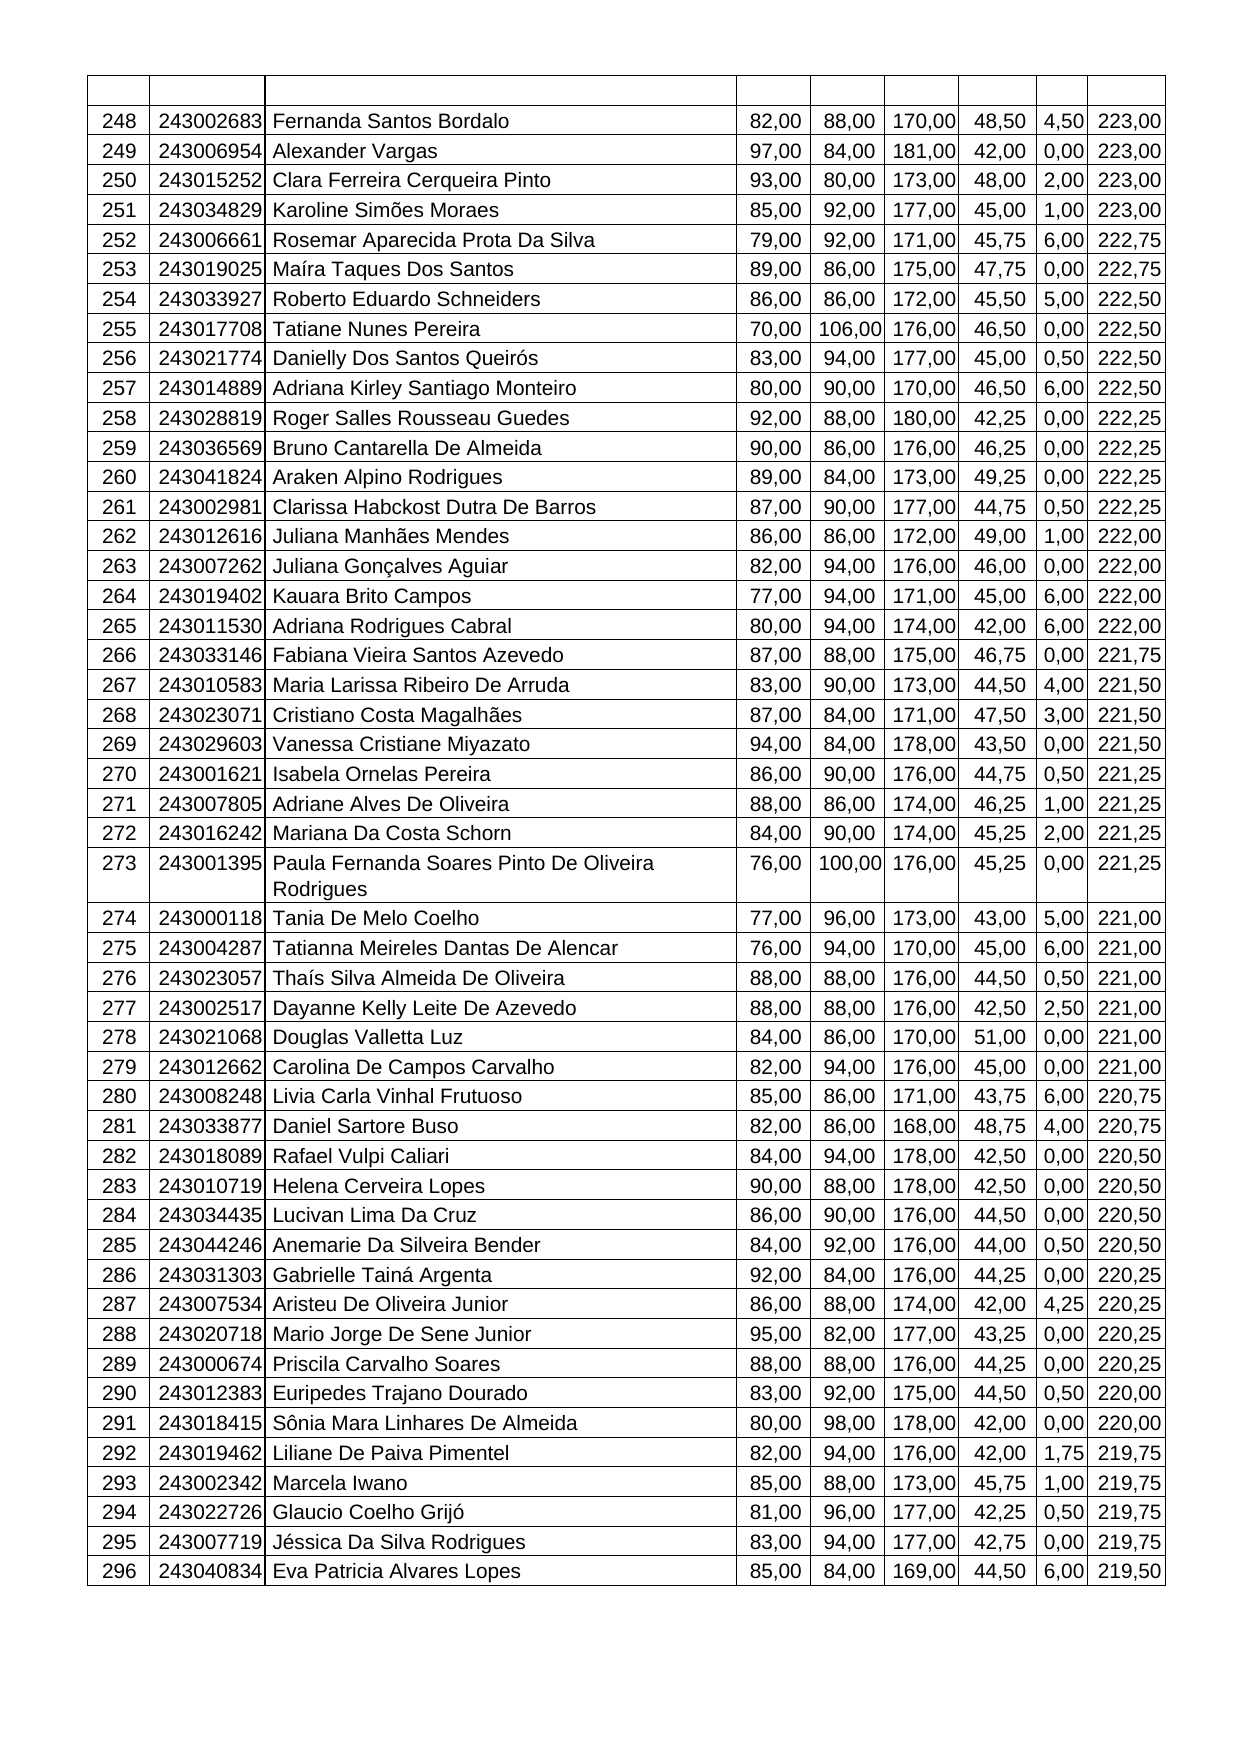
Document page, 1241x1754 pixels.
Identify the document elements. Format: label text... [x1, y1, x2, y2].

table_cell 92,00 [737, 1260, 810, 1288]
table_cell 272 [88, 818, 149, 847]
table_cell 85,00 [737, 195, 810, 223]
table_cell 6,00 [1037, 581, 1087, 609]
table_cell Tania De Melo Coelho [266, 903, 736, 932]
table_cell 46,50 [959, 373, 1036, 402]
table_cell 243012662 [150, 1052, 264, 1080]
table_cell [88, 76, 149, 105]
table_cell 243033927 [150, 284, 264, 312]
table_cell 173,00 [885, 903, 958, 932]
table_cell 243010583 [150, 670, 264, 698]
table_cell 0,50 [1037, 492, 1087, 520]
table_cell Mario Jorge De Sene Junior [266, 1319, 736, 1347]
table_cell Adriana Rodrigues Cabral [266, 610, 736, 639]
table_cell 80,00 [811, 165, 884, 194]
table_cell 106,00 [811, 314, 884, 342]
table_cell 219,50 [1088, 1556, 1165, 1585]
table_cell 80,00 [737, 610, 810, 639]
table_cell 176,00 [885, 314, 958, 342]
table_cell 220,25 [1088, 1349, 1165, 1377]
table_cell 42,00 [959, 1289, 1036, 1318]
table_cell 45,00 [959, 933, 1036, 962]
table_cell 282 [88, 1141, 149, 1169]
table_cell 220,50 [1088, 1200, 1165, 1229]
table_cell 250 [88, 165, 149, 194]
table_cell 284 [88, 1200, 149, 1229]
table_cell 85,00 [737, 1467, 810, 1496]
table_cell 177,00 [885, 343, 958, 372]
table_cell Fernanda Santos Bordalo [266, 106, 736, 134]
table_cell 51,00 [959, 1022, 1036, 1051]
table_cell 243004287 [150, 933, 264, 962]
table_cell 48,50 [959, 106, 1036, 134]
table_cell 45,25 [959, 848, 1036, 902]
table_cell 88,00 [737, 963, 810, 991]
table_cell Fabiana Vieira Santos Azevedo [266, 640, 736, 669]
table_cell 42,50 [959, 992, 1036, 1021]
table_cell 6,00 [1037, 1081, 1087, 1110]
table_cell 1,00 [1037, 195, 1087, 223]
table_cell 44,50 [959, 1200, 1036, 1229]
table_cell 176,00 [885, 1349, 958, 1377]
table_cell 221,25 [1088, 789, 1165, 817]
table_cell 76,00 [737, 848, 810, 902]
table_cell 88,00 [811, 1467, 884, 1496]
table_cell 243002981 [150, 492, 264, 520]
table_cell 45,50 [959, 284, 1036, 312]
table_cell Cristiano Costa Magalhães [266, 700, 736, 728]
table_cell 92,00 [811, 1378, 884, 1407]
table_cell 243016242 [150, 818, 264, 847]
table_cell 87,00 [737, 492, 810, 520]
table_cell 243008248 [150, 1081, 264, 1110]
table_cell 0,50 [1037, 343, 1087, 372]
table_cell 221,00 [1088, 1052, 1165, 1080]
table_cell 47,50 [959, 700, 1036, 728]
table_cell Clara Ferreira Cerqueira Pinto [266, 165, 736, 194]
table_cell 94,00 [811, 933, 884, 962]
table_cell 176,00 [885, 759, 958, 787]
table_cell 289 [88, 1349, 149, 1377]
table_cell 223,00 [1088, 135, 1165, 164]
table_cell 243031303 [150, 1260, 264, 1288]
table_cell 243011530 [150, 610, 264, 639]
table_cell 86,00 [811, 521, 884, 550]
table_cell 44,50 [959, 1556, 1036, 1585]
table_cell 42,00 [959, 1438, 1036, 1466]
table_cell 86,00 [737, 759, 810, 787]
table_cell 222,00 [1088, 551, 1165, 580]
table_cell 243022726 [150, 1497, 264, 1526]
table_cell 48,75 [959, 1111, 1036, 1140]
table_cell 292 [88, 1438, 149, 1466]
table_cell 0,00 [1037, 1052, 1087, 1080]
table_cell 94,00 [811, 1438, 884, 1466]
table_cell 0,00 [1037, 848, 1087, 902]
table_cell 88,00 [811, 403, 884, 431]
table_cell 175,00 [885, 254, 958, 283]
table_cell 176,00 [885, 848, 958, 902]
table_cell 222,50 [1088, 343, 1165, 372]
table_cell 221,00 [1088, 903, 1165, 932]
table_cell 243044246 [150, 1230, 264, 1258]
table_cell Clarissa Habckost Dutra De Barros [266, 492, 736, 520]
table_cell 222,50 [1088, 314, 1165, 342]
table_cell 77,00 [737, 903, 810, 932]
table_cell 294 [88, 1497, 149, 1526]
table_cell 0,50 [1037, 963, 1087, 991]
table_cell 291 [88, 1408, 149, 1437]
table_cell 273 [88, 848, 149, 902]
table_cell 6,00 [1037, 1556, 1087, 1585]
table_cell 170,00 [885, 106, 958, 134]
table_cell Carolina De Campos Carvalho [266, 1052, 736, 1080]
table_cell 221,50 [1088, 729, 1165, 758]
table_cell Araken Alpino Rodrigues [266, 462, 736, 491]
table_cell 6,00 [1037, 373, 1087, 402]
table_cell 264 [88, 581, 149, 609]
table_cell 269 [88, 729, 149, 758]
table_cell 0,00 [1037, 1527, 1087, 1555]
table_cell 0,50 [1037, 759, 1087, 787]
table_cell 258 [88, 403, 149, 431]
table_cell 288 [88, 1319, 149, 1347]
table_cell 175,00 [885, 640, 958, 669]
table_cell Marcela Iwano [266, 1467, 736, 1496]
table_cell 243034435 [150, 1200, 264, 1229]
table_cell 243001621 [150, 759, 264, 787]
table_cell 268 [88, 700, 149, 728]
table_cell 2,50 [1037, 992, 1087, 1021]
table_cell 174,00 [885, 818, 958, 847]
table_cell 223,00 [1088, 165, 1165, 194]
table_cell 223,00 [1088, 195, 1165, 223]
table_cell 2,00 [1037, 165, 1087, 194]
table_cell 94,00 [811, 1527, 884, 1555]
table_cell [150, 76, 264, 105]
table_cell 76,00 [737, 933, 810, 962]
table_cell 44,25 [959, 1260, 1036, 1288]
table_cell Livia Carla Vinhal Frutuoso [266, 1081, 736, 1110]
table_cell 259 [88, 432, 149, 461]
table_cell 252 [88, 225, 149, 253]
table_cell 45,00 [959, 1052, 1036, 1080]
table_cell 0,00 [1037, 640, 1087, 669]
table_cell 84,00 [737, 818, 810, 847]
table_cell 84,00 [737, 1141, 810, 1169]
table_cell 82,00 [737, 1438, 810, 1466]
table_cell 44,75 [959, 492, 1036, 520]
table_cell 88,00 [737, 1349, 810, 1377]
table_cell Liliane De Paiva Pimentel [266, 1438, 736, 1466]
table_cell 222,25 [1088, 403, 1165, 431]
table_cell 0,00 [1037, 1022, 1087, 1051]
table_cell 44,75 [959, 759, 1036, 787]
table_cell 45,00 [959, 195, 1036, 223]
table_cell 49,00 [959, 521, 1036, 550]
table_cell 255 [88, 314, 149, 342]
table_cell 0,50 [1037, 1378, 1087, 1407]
table_cell 0,00 [1037, 135, 1087, 164]
table_cell 97,00 [737, 135, 810, 164]
table_cell 221,00 [1088, 992, 1165, 1021]
table_cell 43,25 [959, 1319, 1036, 1347]
table_cell 49,25 [959, 462, 1036, 491]
table_cell 84,00 [811, 729, 884, 758]
table_cell 47,75 [959, 254, 1036, 283]
table_cell 44,50 [959, 670, 1036, 698]
table_cell 220,50 [1088, 1170, 1165, 1199]
table_cell 283 [88, 1170, 149, 1199]
table_cell [266, 76, 736, 105]
table_cell 88,00 [811, 640, 884, 669]
table_cell 176,00 [885, 1052, 958, 1080]
table_cell 92,00 [737, 403, 810, 431]
table_cell 219,75 [1088, 1467, 1165, 1496]
table_cell 82,00 [737, 1052, 810, 1080]
table_cell 243019025 [150, 254, 264, 283]
table_cell 243018089 [150, 1141, 264, 1169]
table_cell Danielly Dos Santos Queirós [266, 343, 736, 372]
table_cell 243040834 [150, 1556, 264, 1585]
table_cell 77,00 [737, 581, 810, 609]
table_cell 90,00 [737, 1170, 810, 1199]
table_cell Paula Fernanda Soares Pinto De Oliveira Rodrigues [266, 848, 736, 902]
table_cell Mariana Da Costa Schorn [266, 818, 736, 847]
table_cell 276 [88, 963, 149, 991]
table_cell [737, 76, 810, 105]
table_cell 90,00 [811, 818, 884, 847]
table_cell 243018415 [150, 1408, 264, 1437]
table_cell 5,00 [1037, 284, 1087, 312]
table_cell 178,00 [885, 1170, 958, 1199]
table_cell 46,75 [959, 640, 1036, 669]
table_cell 1,00 [1037, 1467, 1087, 1496]
table_cell Aristeu De Oliveira Junior [266, 1289, 736, 1318]
table_cell 44,25 [959, 1349, 1036, 1377]
table_cell 92,00 [811, 195, 884, 223]
table_cell 1,00 [1037, 789, 1087, 817]
table_cell 88,00 [811, 963, 884, 991]
table_cell 0,00 [1037, 403, 1087, 431]
table_cell Eva Patricia Alvares Lopes [266, 1556, 736, 1585]
table_cell 94,00 [811, 343, 884, 372]
table_cell 0,00 [1037, 729, 1087, 758]
table_cell 0,00 [1037, 1170, 1087, 1199]
table_cell Glaucio Coelho Grijó [266, 1497, 736, 1526]
table_cell Sônia Mara Linhares De Almeida [266, 1408, 736, 1437]
table_cell 171,00 [885, 225, 958, 253]
table_cell 249 [88, 135, 149, 164]
table_cell 220,50 [1088, 1230, 1165, 1258]
table_cell 219,75 [1088, 1438, 1165, 1466]
table_cell 88,00 [811, 1170, 884, 1199]
table_cell 45,75 [959, 225, 1036, 253]
table_cell 221,25 [1088, 848, 1165, 902]
table_cell 243002342 [150, 1467, 264, 1496]
table_cell 42,00 [959, 135, 1036, 164]
table_cell 176,00 [885, 1230, 958, 1258]
table_cell 82,00 [811, 1319, 884, 1347]
table_cell Lucivan Lima Da Cruz [266, 1200, 736, 1229]
table_cell 175,00 [885, 1378, 958, 1407]
table_cell 278 [88, 1022, 149, 1051]
table_cell 46,25 [959, 432, 1036, 461]
table_cell 243036569 [150, 432, 264, 461]
table_cell 2,00 [1037, 818, 1087, 847]
table_cell 220,25 [1088, 1289, 1165, 1318]
table_cell Isabela Ornelas Pereira [266, 759, 736, 787]
table_cell 176,00 [885, 963, 958, 991]
table_cell 84,00 [811, 1260, 884, 1288]
table_cell 221,25 [1088, 759, 1165, 787]
table_cell Tatiane Nunes Pereira [266, 314, 736, 342]
table_cell 81,00 [737, 1497, 810, 1526]
table_cell 83,00 [737, 343, 810, 372]
table_cell 88,00 [811, 1289, 884, 1318]
table_cell 87,00 [737, 640, 810, 669]
table_cell 174,00 [885, 610, 958, 639]
table_cell 243012616 [150, 521, 264, 550]
table_cell 90,00 [737, 432, 810, 461]
table_cell 45,25 [959, 818, 1036, 847]
table_cell 171,00 [885, 581, 958, 609]
table_cell 221,00 [1088, 933, 1165, 962]
table_cell 43,50 [959, 729, 1036, 758]
table_cell 220,75 [1088, 1081, 1165, 1110]
table_cell 220,75 [1088, 1111, 1165, 1140]
table_cell 90,00 [811, 670, 884, 698]
table_cell 177,00 [885, 492, 958, 520]
table_cell 0,00 [1037, 462, 1087, 491]
table_cell 174,00 [885, 1289, 958, 1318]
table_cell 243007805 [150, 789, 264, 817]
table_cell 0,00 [1037, 1141, 1087, 1169]
table_cell 173,00 [885, 462, 958, 491]
table_cell 243021774 [150, 343, 264, 372]
table_cell 88,00 [811, 992, 884, 1021]
table_cell [1088, 76, 1165, 105]
table_cell 266 [88, 640, 149, 669]
table_cell 243023057 [150, 963, 264, 991]
table_cell 219,75 [1088, 1497, 1165, 1526]
table_cell 43,00 [959, 903, 1036, 932]
table_cell Juliana Manhães Mendes [266, 521, 736, 550]
table_cell 171,00 [885, 700, 958, 728]
table_cell 296 [88, 1556, 149, 1585]
table_cell 96,00 [811, 1497, 884, 1526]
table_cell 173,00 [885, 1467, 958, 1496]
table_cell 271 [88, 789, 149, 817]
table_cell 243019402 [150, 581, 264, 609]
table_cell 86,00 [737, 284, 810, 312]
table_cell 6,00 [1037, 610, 1087, 639]
table_cell 84,00 [811, 1556, 884, 1585]
table_cell 290 [88, 1378, 149, 1407]
table_cell 243001395 [150, 848, 264, 902]
table_cell 42,00 [959, 610, 1036, 639]
table_cell 221,00 [1088, 963, 1165, 991]
table_cell 0,00 [1037, 1408, 1087, 1437]
table_cell Tatianna Meireles Dantas De Alencar [266, 933, 736, 962]
table_cell 221,00 [1088, 1022, 1165, 1051]
table_cell Thaís Silva Almeida De Oliveira [266, 963, 736, 991]
table_cell 243033146 [150, 640, 264, 669]
table_cell 83,00 [737, 1378, 810, 1407]
table_cell 0,50 [1037, 1497, 1087, 1526]
table_cell 0,00 [1037, 1319, 1087, 1347]
table_cell 93,00 [737, 165, 810, 194]
table_cell Adriana Kirley Santiago Monteiro [266, 373, 736, 402]
table_cell 48,00 [959, 165, 1036, 194]
table_cell 90,00 [811, 1200, 884, 1229]
table_cell 80,00 [737, 1408, 810, 1437]
table_cell 85,00 [737, 1556, 810, 1585]
table_cell 173,00 [885, 670, 958, 698]
table_cell 176,00 [885, 1200, 958, 1229]
table_cell 286 [88, 1260, 149, 1288]
table_cell 243007262 [150, 551, 264, 580]
table_cell 222,00 [1088, 610, 1165, 639]
table_cell 257 [88, 373, 149, 402]
table_cell 243015252 [150, 165, 264, 194]
table_cell 90,00 [811, 492, 884, 520]
table_cell 243029603 [150, 729, 264, 758]
table_cell 277 [88, 992, 149, 1021]
table_cell 270 [88, 759, 149, 787]
table_cell 94,00 [811, 1141, 884, 1169]
table_cell 222,00 [1088, 521, 1165, 550]
table_cell 170,00 [885, 373, 958, 402]
table_cell 243002683 [150, 106, 264, 134]
table_cell 262 [88, 521, 149, 550]
table_cell Douglas Valletta Luz [266, 1022, 736, 1051]
table_cell 100,00 [811, 848, 884, 902]
table_cell [885, 76, 958, 105]
table_cell Daniel Sartore Buso [266, 1111, 736, 1140]
table_cell 222,75 [1088, 254, 1165, 283]
table_cell 44,00 [959, 1230, 1036, 1258]
table_cell 221,75 [1088, 640, 1165, 669]
table_cell 0,00 [1037, 1260, 1087, 1288]
table_cell 0,00 [1037, 551, 1087, 580]
table_cell 94,00 [811, 610, 884, 639]
table_cell 1,00 [1037, 521, 1087, 550]
table_cell 92,00 [811, 1230, 884, 1258]
table_cell 173,00 [885, 165, 958, 194]
table_cell 0,00 [1037, 254, 1087, 283]
table_cell 180,00 [885, 403, 958, 431]
table_cell 90,00 [811, 759, 884, 787]
table_cell 293 [88, 1467, 149, 1496]
table_cell 6,00 [1037, 225, 1087, 253]
table_cell Vanessa Cristiane Miyazato [266, 729, 736, 758]
table_cell 82,00 [737, 1111, 810, 1140]
table_cell Rafael Vulpi Caliari [266, 1141, 736, 1169]
table_cell 243034829 [150, 195, 264, 223]
table_cell 251 [88, 195, 149, 223]
table_cell 82,00 [737, 551, 810, 580]
table_cell 275 [88, 933, 149, 962]
table_cell Jéssica Da Silva Rodrigues [266, 1527, 736, 1555]
table_cell 243006954 [150, 135, 264, 164]
table_cell 220,50 [1088, 1141, 1165, 1169]
table_cell [811, 76, 884, 105]
table_cell 222,25 [1088, 492, 1165, 520]
table_cell 87,00 [737, 700, 810, 728]
table_cell 4,00 [1037, 1111, 1087, 1140]
table_cell 222,25 [1088, 432, 1165, 461]
table_cell [959, 76, 1036, 105]
table_cell 46,50 [959, 314, 1036, 342]
table_cell 4,00 [1037, 670, 1087, 698]
table_cell 248 [88, 106, 149, 134]
table_cell Roberto Eduardo Schneiders [266, 284, 736, 312]
table_cell 243007719 [150, 1527, 264, 1555]
table_cell 220,00 [1088, 1408, 1165, 1437]
table_cell 254 [88, 284, 149, 312]
table_cell Alexander Vargas [266, 135, 736, 164]
table_cell 83,00 [737, 670, 810, 698]
table_cell 265 [88, 610, 149, 639]
table_cell 42,00 [959, 1408, 1036, 1437]
table_cell 86,00 [811, 284, 884, 312]
table_cell 176,00 [885, 1438, 958, 1466]
table_cell 221,50 [1088, 670, 1165, 698]
table_cell 0,00 [1037, 1200, 1087, 1229]
table_cell 177,00 [885, 195, 958, 223]
table_cell 86,00 [811, 254, 884, 283]
table_cell 86,00 [737, 521, 810, 550]
table_cell Bruno Cantarella De Almeida [266, 432, 736, 461]
table_cell 243014889 [150, 373, 264, 402]
table_cell 172,00 [885, 284, 958, 312]
table_cell Kauara Brito Campos [266, 581, 736, 609]
table_cell 4,25 [1037, 1289, 1087, 1318]
table_cell 243028819 [150, 403, 264, 431]
table_cell 243012383 [150, 1378, 264, 1407]
table_cell Gabrielle Tainá Argenta [266, 1260, 736, 1288]
table_cell 172,00 [885, 521, 958, 550]
table_cell 88,00 [811, 1349, 884, 1377]
table_cell 86,00 [811, 1081, 884, 1110]
table_cell 88,00 [737, 789, 810, 817]
table_cell 222,50 [1088, 284, 1165, 312]
table_cell 84,00 [811, 700, 884, 728]
table_cell 1,75 [1037, 1438, 1087, 1466]
table_cell 169,00 [885, 1556, 958, 1585]
table_cell 0,50 [1037, 1230, 1087, 1258]
table_cell 92,00 [811, 225, 884, 253]
table_cell 176,00 [885, 551, 958, 580]
table_cell 243017708 [150, 314, 264, 342]
table_cell 243023071 [150, 700, 264, 728]
table_cell 98,00 [811, 1408, 884, 1437]
table_cell 171,00 [885, 1081, 958, 1110]
table_cell 222,00 [1088, 581, 1165, 609]
table_cell 89,00 [737, 462, 810, 491]
table_cell 170,00 [885, 933, 958, 962]
table_cell 170,00 [885, 1022, 958, 1051]
table_cell 84,00 [811, 462, 884, 491]
table_cell 86,00 [737, 1289, 810, 1318]
table_cell 222,75 [1088, 225, 1165, 253]
table_cell 90,00 [811, 373, 884, 402]
table_cell 94,00 [811, 551, 884, 580]
table_cell Priscila Carvalho Soares [266, 1349, 736, 1377]
table_cell 174,00 [885, 789, 958, 817]
table_cell 0,00 [1037, 314, 1087, 342]
table_cell 0,00 [1037, 1349, 1087, 1377]
table_cell 94,00 [737, 729, 810, 758]
table_cell 219,75 [1088, 1527, 1165, 1555]
table_cell 220,25 [1088, 1260, 1165, 1288]
table_cell 177,00 [885, 1319, 958, 1347]
table_cell 221,50 [1088, 700, 1165, 728]
table_cell 181,00 [885, 135, 958, 164]
table_cell 243000674 [150, 1349, 264, 1377]
table_cell 263 [88, 551, 149, 580]
table_cell Euripedes Trajano Dourado [266, 1378, 736, 1407]
table_cell 176,00 [885, 432, 958, 461]
table_cell 243021068 [150, 1022, 264, 1051]
table_cell 178,00 [885, 1408, 958, 1437]
table_cell 42,25 [959, 403, 1036, 431]
table_cell 86,00 [811, 789, 884, 817]
table_cell 42,50 [959, 1170, 1036, 1199]
table_cell 45,00 [959, 581, 1036, 609]
table_cell Juliana Gonçalves Aguiar [266, 551, 736, 580]
table_cell 42,50 [959, 1141, 1036, 1169]
table_cell 42,25 [959, 1497, 1036, 1526]
table_cell 88,00 [811, 106, 884, 134]
table_cell 4,50 [1037, 106, 1087, 134]
table_cell 281 [88, 1111, 149, 1140]
table_cell 222,50 [1088, 373, 1165, 402]
table_cell 5,00 [1037, 903, 1087, 932]
table_cell Dayanne Kelly Leite De Azevedo [266, 992, 736, 1021]
table_cell 220,25 [1088, 1319, 1165, 1347]
table_cell 176,00 [885, 992, 958, 1021]
table_cell 243019462 [150, 1438, 264, 1466]
table_cell 223,00 [1088, 106, 1165, 134]
table_cell 0,00 [1037, 432, 1087, 461]
table_cell 221,25 [1088, 818, 1165, 847]
table_cell [1037, 76, 1087, 105]
table_cell 3,00 [1037, 700, 1087, 728]
table_cell 46,25 [959, 789, 1036, 817]
table_cell Maíra Taques Dos Santos [266, 254, 736, 283]
table_cell 95,00 [737, 1319, 810, 1347]
table_cell 267 [88, 670, 149, 698]
table_cell 85,00 [737, 1081, 810, 1110]
table_cell 88,00 [737, 992, 810, 1021]
table_cell 86,00 [811, 432, 884, 461]
table_cell 86,00 [811, 1111, 884, 1140]
table_cell 43,75 [959, 1081, 1036, 1110]
table_cell 261 [88, 492, 149, 520]
table_cell 260 [88, 462, 149, 491]
table_cell 45,75 [959, 1467, 1036, 1496]
table_cell 280 [88, 1081, 149, 1110]
table_cell 243041824 [150, 462, 264, 491]
table_cell 44,50 [959, 1378, 1036, 1407]
table_cell 168,00 [885, 1111, 958, 1140]
table_cell 285 [88, 1230, 149, 1258]
table_cell 45,00 [959, 343, 1036, 372]
table_cell Maria Larissa Ribeiro De Arruda [266, 670, 736, 698]
table_cell 86,00 [811, 1022, 884, 1051]
table_cell 86,00 [737, 1200, 810, 1229]
table_cell 243007534 [150, 1289, 264, 1318]
table_cell 84,00 [737, 1022, 810, 1051]
table_cell 243000118 [150, 903, 264, 932]
table_cell 253 [88, 254, 149, 283]
table_cell 243010719 [150, 1170, 264, 1199]
table_cell 82,00 [737, 106, 810, 134]
table_cell 295 [88, 1527, 149, 1555]
table_cell 96,00 [811, 903, 884, 932]
table_cell 177,00 [885, 1497, 958, 1526]
table_cell 84,00 [811, 135, 884, 164]
table_cell 243006661 [150, 225, 264, 253]
table_cell 6,00 [1037, 933, 1087, 962]
table_cell Roger Salles Rousseau Guedes [266, 403, 736, 431]
table_cell 94,00 [811, 581, 884, 609]
table_cell 176,00 [885, 1260, 958, 1288]
table_cell Karoline Simões Moraes [266, 195, 736, 223]
table_cell 243002517 [150, 992, 264, 1021]
table_cell 243033877 [150, 1111, 264, 1140]
table_cell 79,00 [737, 225, 810, 253]
table_cell 94,00 [811, 1052, 884, 1080]
table_cell 222,25 [1088, 462, 1165, 491]
table_cell 42,75 [959, 1527, 1036, 1555]
table_cell 243020718 [150, 1319, 264, 1347]
table_cell Anemarie Da Silveira Bender [266, 1230, 736, 1258]
table_cell Rosemar Aparecida Prota Da Silva [266, 225, 736, 253]
table_cell 177,00 [885, 1527, 958, 1555]
table_cell Adriane Alves De Oliveira [266, 789, 736, 817]
table_cell 287 [88, 1289, 149, 1318]
table_cell 279 [88, 1052, 149, 1080]
table_cell 70,00 [737, 314, 810, 342]
table_cell 46,00 [959, 551, 1036, 580]
table_cell 178,00 [885, 729, 958, 758]
table_cell 256 [88, 343, 149, 372]
table_cell 83,00 [737, 1527, 810, 1555]
table_cell 80,00 [737, 373, 810, 402]
table_cell 220,00 [1088, 1378, 1165, 1407]
table_cell 89,00 [737, 254, 810, 283]
table_cell 178,00 [885, 1141, 958, 1169]
table_cell 84,00 [737, 1230, 810, 1258]
table_cell 44,50 [959, 963, 1036, 991]
table_cell Helena Cerveira Lopes [266, 1170, 736, 1199]
table_cell 274 [88, 903, 149, 932]
